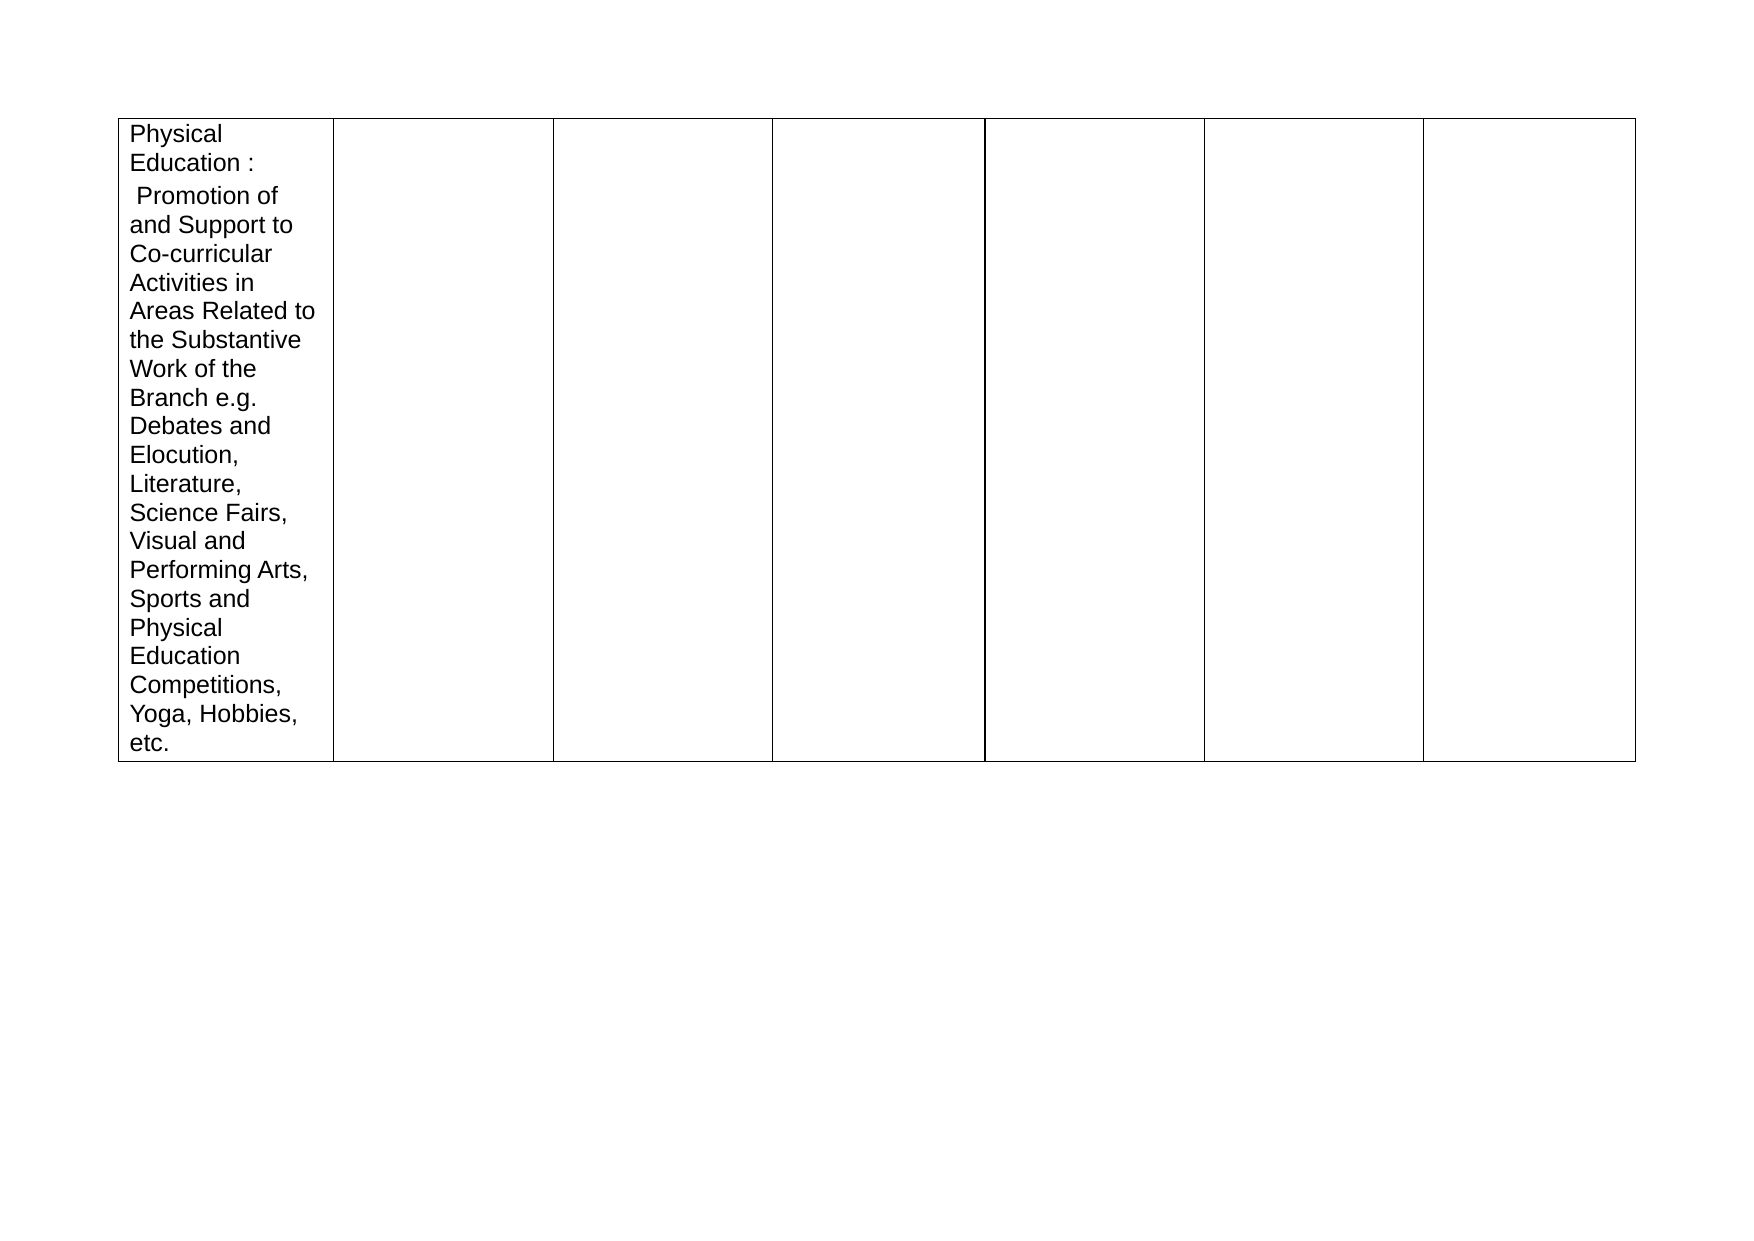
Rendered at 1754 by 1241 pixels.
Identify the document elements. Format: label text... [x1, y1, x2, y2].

table_header [1424, 119, 1635, 761]
table_header [773, 119, 984, 761]
table_header [1205, 119, 1423, 761]
table_header [986, 119, 1204, 761]
table_header [334, 119, 553, 761]
table_header [554, 119, 772, 761]
table_header Physical Education : Promotion of and Support to Co-curricular Activities in Areas Related to the Substantive Work of the Branch e.g. Debates and Elocution, Literature, Science Fairs, Visual and Performing Arts, Sports and Physical Education Competitions, Yoga, Hobbies, etc. [119, 119, 333, 761]
